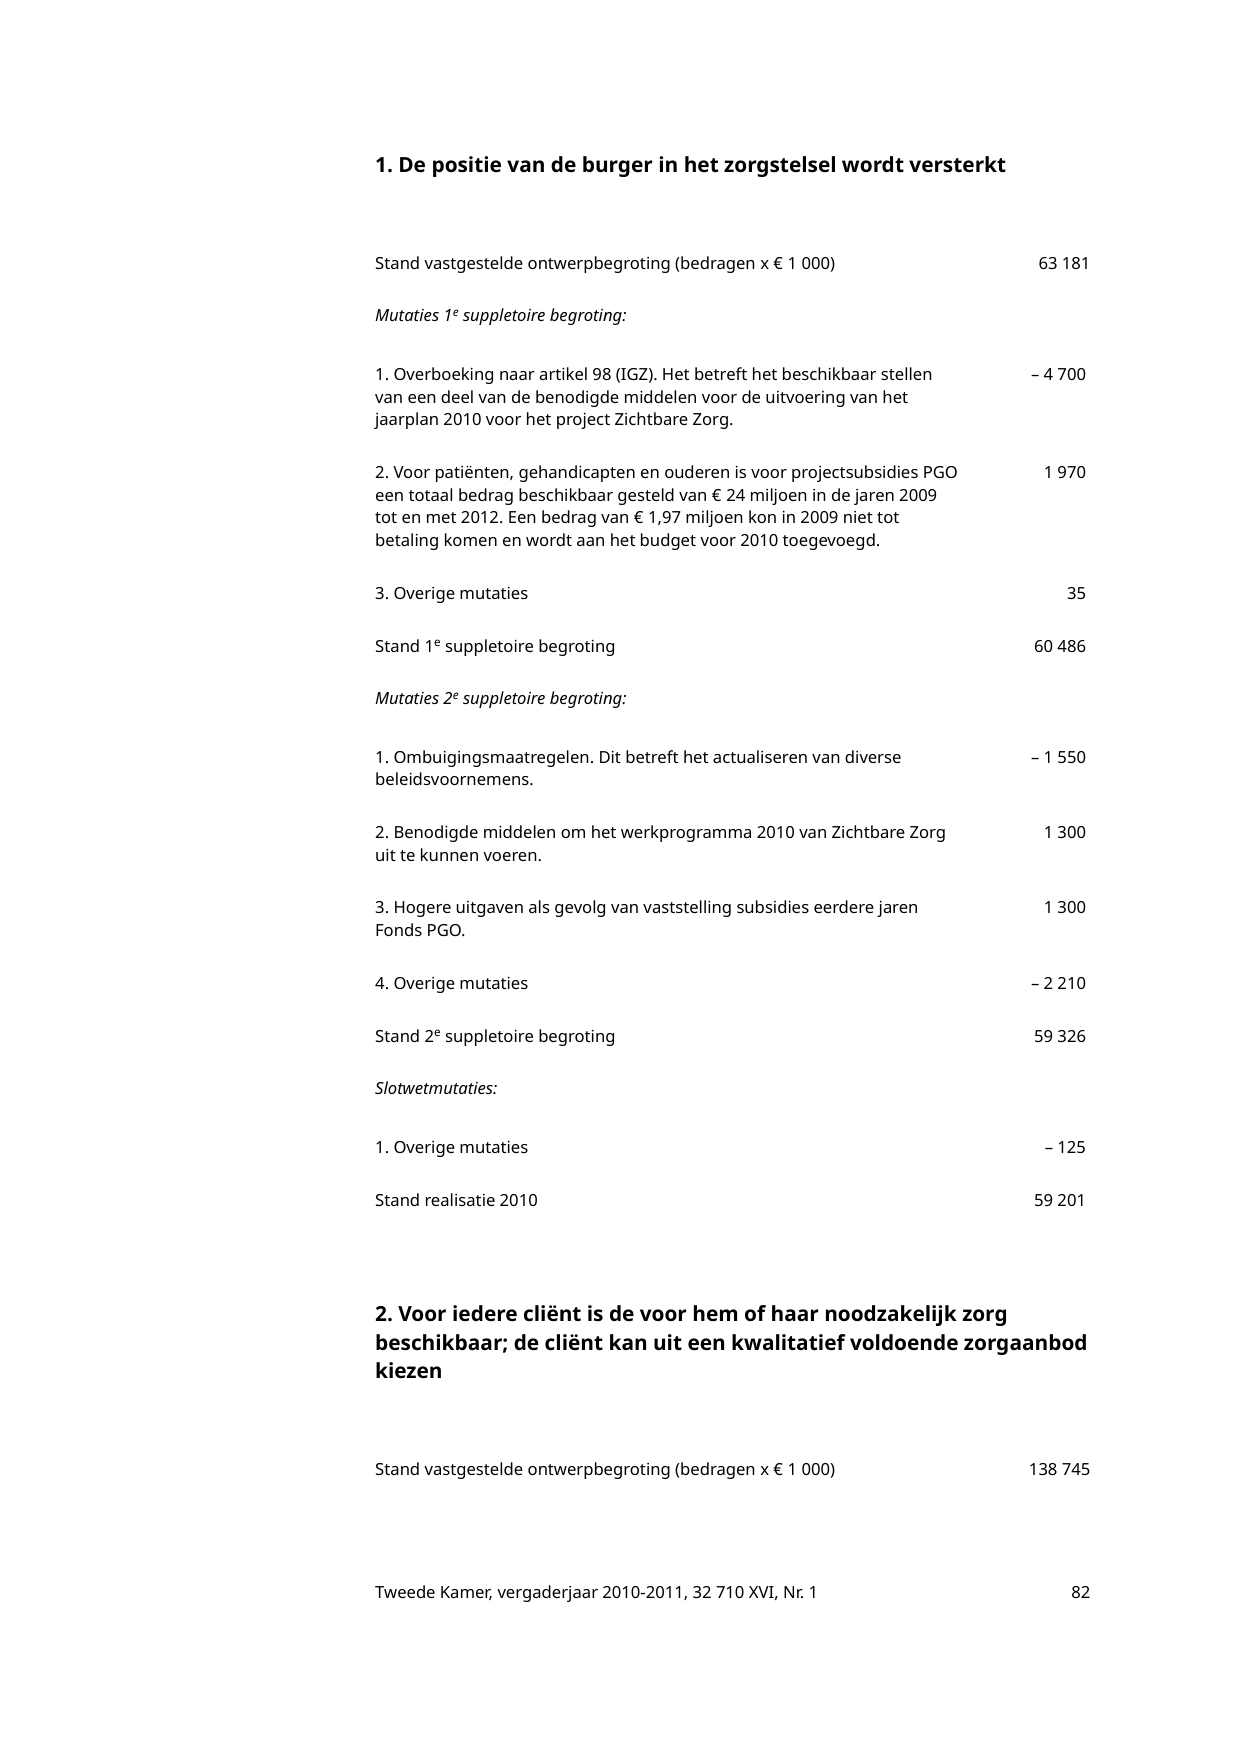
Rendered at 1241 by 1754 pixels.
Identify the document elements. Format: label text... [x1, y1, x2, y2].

table_cell – 125 [961, 1135, 1090, 1188]
table_cell – 4 700 [961, 363, 1090, 461]
table_cell Stand 1e suppletoire begroting [375, 634, 961, 687]
table_cell 3. Hogere uitgaven als gevolg van vaststelling subsidies eerdere jaren Fonds PGO. [375, 896, 961, 972]
table_header Stand vastgestelde ontwerpbegroting (bedragen x € 1 000) [375, 251, 961, 304]
text 1. De positie van de burger in het zorgstelsel wordt versterkt [375, 150, 1090, 178]
table_cell 1. Overboeking naar artikel 98 (IGZ). Het betreft het beschikbaar stellen van een deel van de benodigde middelen voor de uitvoering van het jaarplan 2010 voor het project Zichtbare Zorg. [375, 363, 961, 461]
table_cell Stand realisatie 2010 [375, 1188, 961, 1241]
table_header 138 745 [940, 1458, 1090, 1510]
table_cell 1. Overige mutaties [375, 1135, 961, 1188]
text 2. Voor iedere cliënt is de voor hem of haar noodzakelijk zorg beschikbaar; de cliënt kan uit een kwalitatief voldoende zorgaanbod kiezen [375, 1299, 1090, 1384]
table_cell [961, 304, 1090, 362]
table_cell – 2 210 [961, 972, 1090, 1024]
table_cell 59 326 [961, 1024, 1090, 1077]
table_cell 59 201 [961, 1188, 1090, 1241]
table_cell Slotwetmutaties: [375, 1077, 961, 1135]
table_cell 3. Overige mutaties [375, 581, 961, 634]
table_cell 4. Overige mutaties [375, 972, 961, 1024]
table_cell 35 [961, 581, 1090, 634]
table_cell 60 486 [961, 634, 1090, 687]
table_cell Mutaties 1e suppletoire begroting: [375, 304, 961, 362]
table_cell 1 300 [961, 821, 1090, 896]
table_cell – 1 550 [961, 745, 1090, 821]
table_cell [961, 687, 1090, 745]
table_cell 2. Voor patiënten, gehandicapten en ouderen is voor projectsubsidies PGO een totaal bedrag beschikbaar gesteld van € 24 miljoen in de jaren 2009 tot en met 2012. Een bedrag van € 1,97 miljoen kon in 2009 niet tot betaling komen en wordt aan het budget voor 2010 toegevoegd. [375, 461, 961, 581]
table_cell Mutaties 2e suppletoire begroting: [375, 687, 961, 745]
table_cell 2. Benodigde middelen om het werkprogramma 2010 van Zichtbare Zorg uit te kunnen voeren. [375, 821, 961, 896]
table_cell [961, 1077, 1090, 1135]
table_cell 1. Ombuigingsmaatregelen. Dit betreft het actualiseren van diverse beleidsvoornemens. [375, 745, 961, 821]
table_cell 1 300 [961, 896, 1090, 972]
table_header 63 181 [961, 251, 1090, 304]
table_cell Stand 2e suppletoire begroting [375, 1024, 961, 1077]
table_header Stand vastgestelde ontwerpbegroting (bedragen x € 1 000) [375, 1458, 940, 1510]
table_cell 1 970 [961, 461, 1090, 581]
